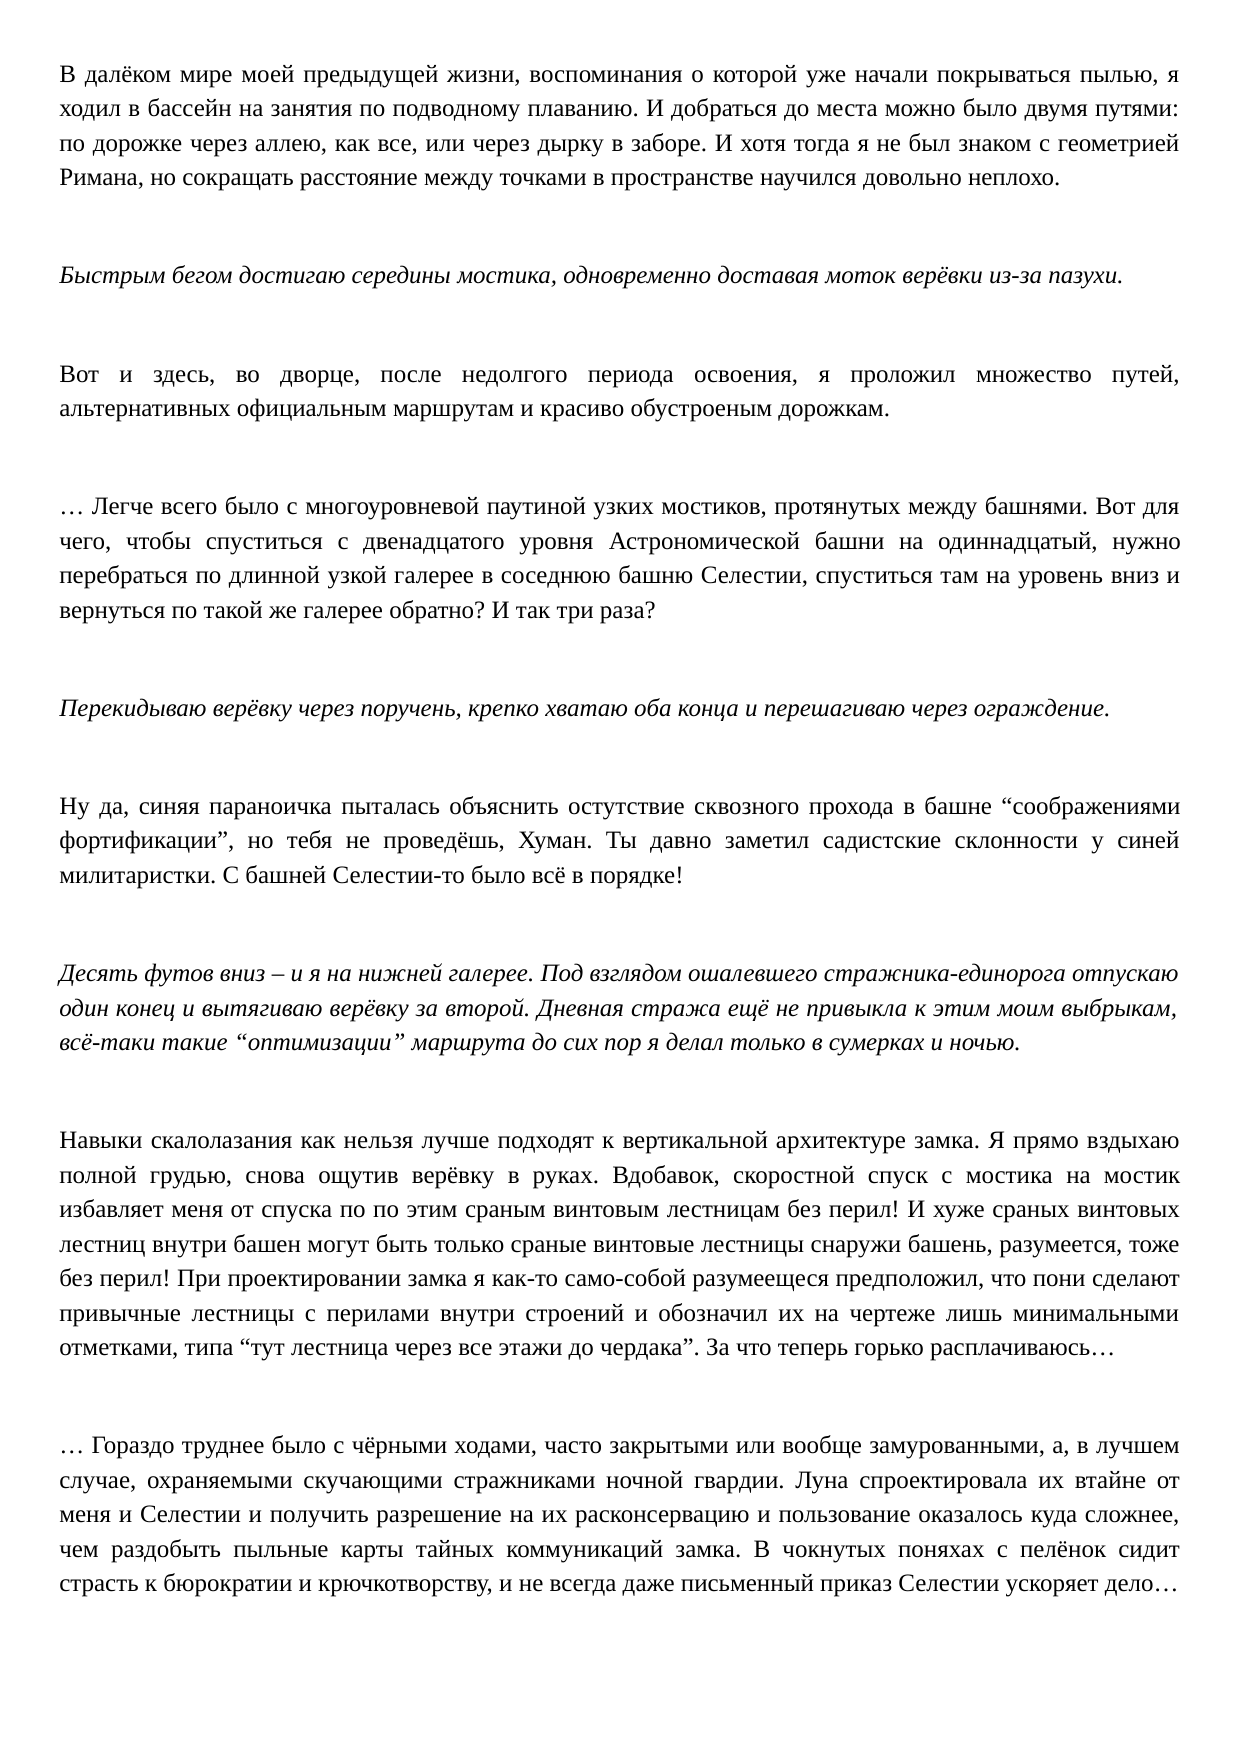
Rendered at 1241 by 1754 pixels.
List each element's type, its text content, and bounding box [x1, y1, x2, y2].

text Перекидываю верёвку через поручень, крепко хватаю оба конца и перешагиваю через ограждение. [59, 693, 1181, 722]
text … Легче всего было с многоуровневой паутиной узких мостиков, протянутых между башнями. Вот для чего, чтобы спуститься с двенадцатого уровня Астрономической башни на одиннадцатый, нужно перебраться по длинной узкой галерее в соседнюю башню Селестии, спуститься там на уровень вниз и вернуться по такой же галерее обратно? И так три раза? [59, 491, 1181, 623]
text В далёком мире моей предыдущей жизни, воспоминания о которой уже начали покрываться пылью, я ходил в бассейн на занятия по подводному плаванию. И добраться до места можно было двумя путями: по дорожке через аллею, как все, или через дырку в заборе. И хотя тогда я не был знаком с геометрией Римана, но сокращать расстояние между точками в пространстве научился довольно неплохо. [59, 59, 1181, 191]
text Навыки скалолазания как нельзя лучше подходят к вертикальной архитектуре замка. Я прямо вздыхаю полной грудью, снова ощутив верёвку в руках. Вдобавок, скоростной спуск с мостика на мостик избавляет меня от спуска по по этим сраным винтовым лестницам без перил! И хуже сраных винтовых лестниц внутри башен могут быть только сраные винтовые лестницы снаружи башень, разумеется, тоже без перил! При проектировании замка я как-то само-собой разумеещеся предположил, что пони сделают привычные лестницы с перилами внутри строений и обозначил их на чертеже лишь минимальными отметками, типа “тут лестница через все этажи до чердака”. За что теперь горько расплачиваюсь… [59, 1125, 1181, 1361]
text … Гораздо труднее было с чёрными ходами, часто закрытыми или вообще замурованными, а, в лучшем случае, охраняемыми скучающими стражниками ночной гвардии. Луна спроектировала их втайне от меня и Селестии и получить разрешение на их расконсервацию и пользование оказалось куда сложнее, чем раздобыть пыльные карты тайных коммуникаций замка. В чокнутых поняхах с пелёнок сидит страсть к бюрократии и крючкотворству, и не всегда даже письменный приказ Селестии ускоряет дело… [59, 1430, 1181, 1597]
text Быстрым бегом достигаю середины мостика, одновременно доставая моток верёвки из-за пазухи. [59, 261, 1181, 289]
text Ну да, синяя параноичка пыталась объяснить остутствие сквозного прохода в башне “соображениями фортификации”, но тебя не проведёшь, Хуман. Ты давно заметил садистские склонности у синей милитаристки. С башней Селестии-то было всё в порядке! [59, 791, 1181, 889]
text Вот и здесь, во дворце, после недолгого периода освоения, я проложил множество путей, альтернативных официальным маршрутам и красиво обустроеным дорожкам. [59, 359, 1181, 422]
text Десять футов вниз – и я на нижней галерее. Под взглядом ошалевшего стражника-единорога отпускаю один конец и вытягиваю верёвку за второй. Дневная стража ещё не привыкла к этим моим выбрыкам, всё-таки такие “оптимизации” маршрута до сих пор я делал только в сумерках и ночью. [59, 958, 1181, 1056]
